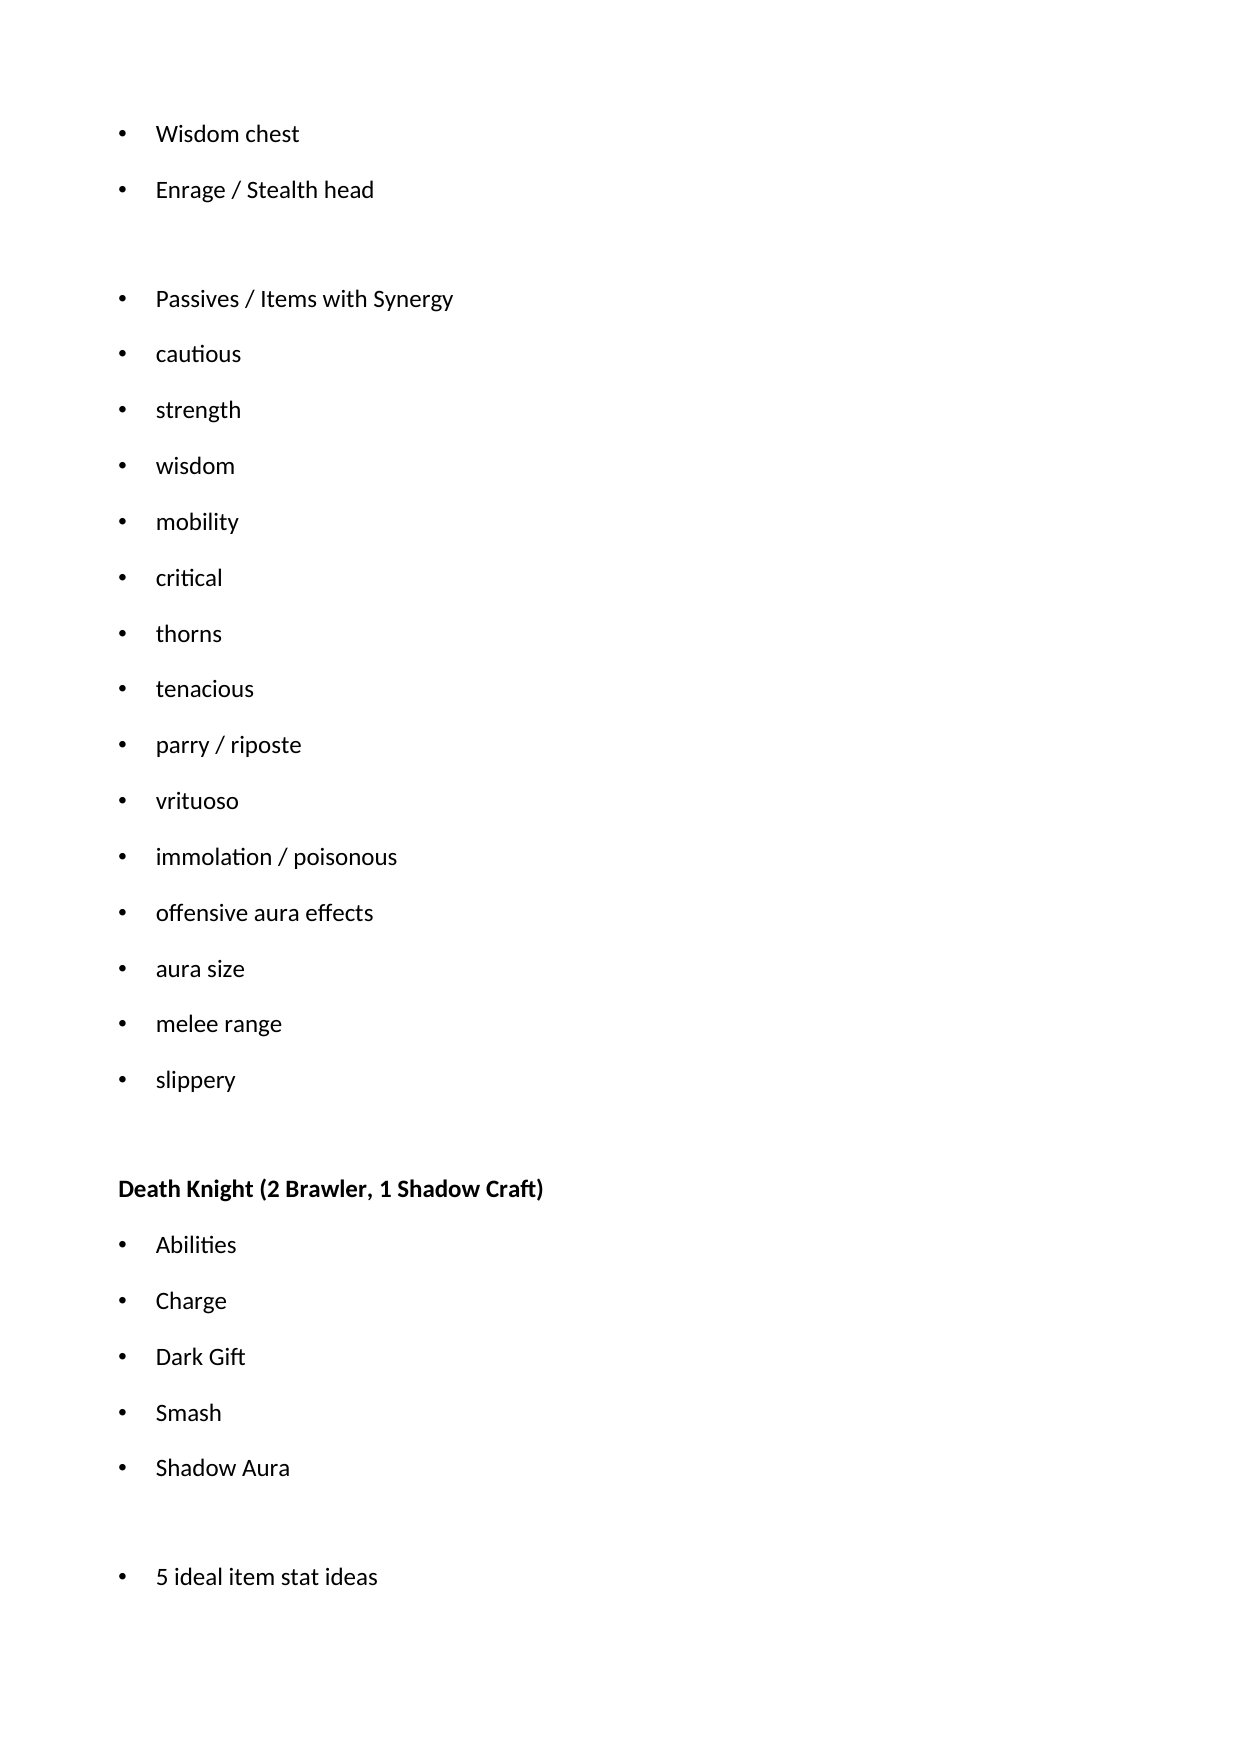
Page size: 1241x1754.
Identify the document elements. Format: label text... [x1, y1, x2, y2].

list strength [81, 394, 1122, 425]
list Wisdom chest [81, 118, 1122, 149]
list parry / riposte [81, 729, 1122, 760]
list Enrage / Stealth head [81, 174, 1122, 204]
text Death Knight (2 Brawler, 1 Shadow Craft) [118, 1173, 1122, 1204]
list Charge [81, 1285, 1122, 1316]
list Shadow Aura [81, 1452, 1122, 1483]
list Passives / Items with Synergy [81, 283, 1122, 313]
list tenacious [81, 674, 1122, 704]
list wisdom [81, 450, 1122, 481]
list melee range [81, 1009, 1122, 1039]
list Abilities [81, 1229, 1122, 1260]
list offensive aura effects [81, 897, 1122, 927]
list immolation / poisonous [81, 841, 1122, 872]
list thorns [81, 618, 1122, 648]
list mobility [81, 506, 1122, 537]
list critical [81, 562, 1122, 592]
list Dark Gift [81, 1341, 1122, 1371]
list vrituoso [81, 785, 1122, 816]
list aura size [81, 953, 1122, 983]
list cautious [81, 339, 1122, 369]
list Smash [81, 1397, 1122, 1427]
list 5 ideal item stat ideas [81, 1561, 1122, 1592]
list slippery [81, 1064, 1122, 1095]
